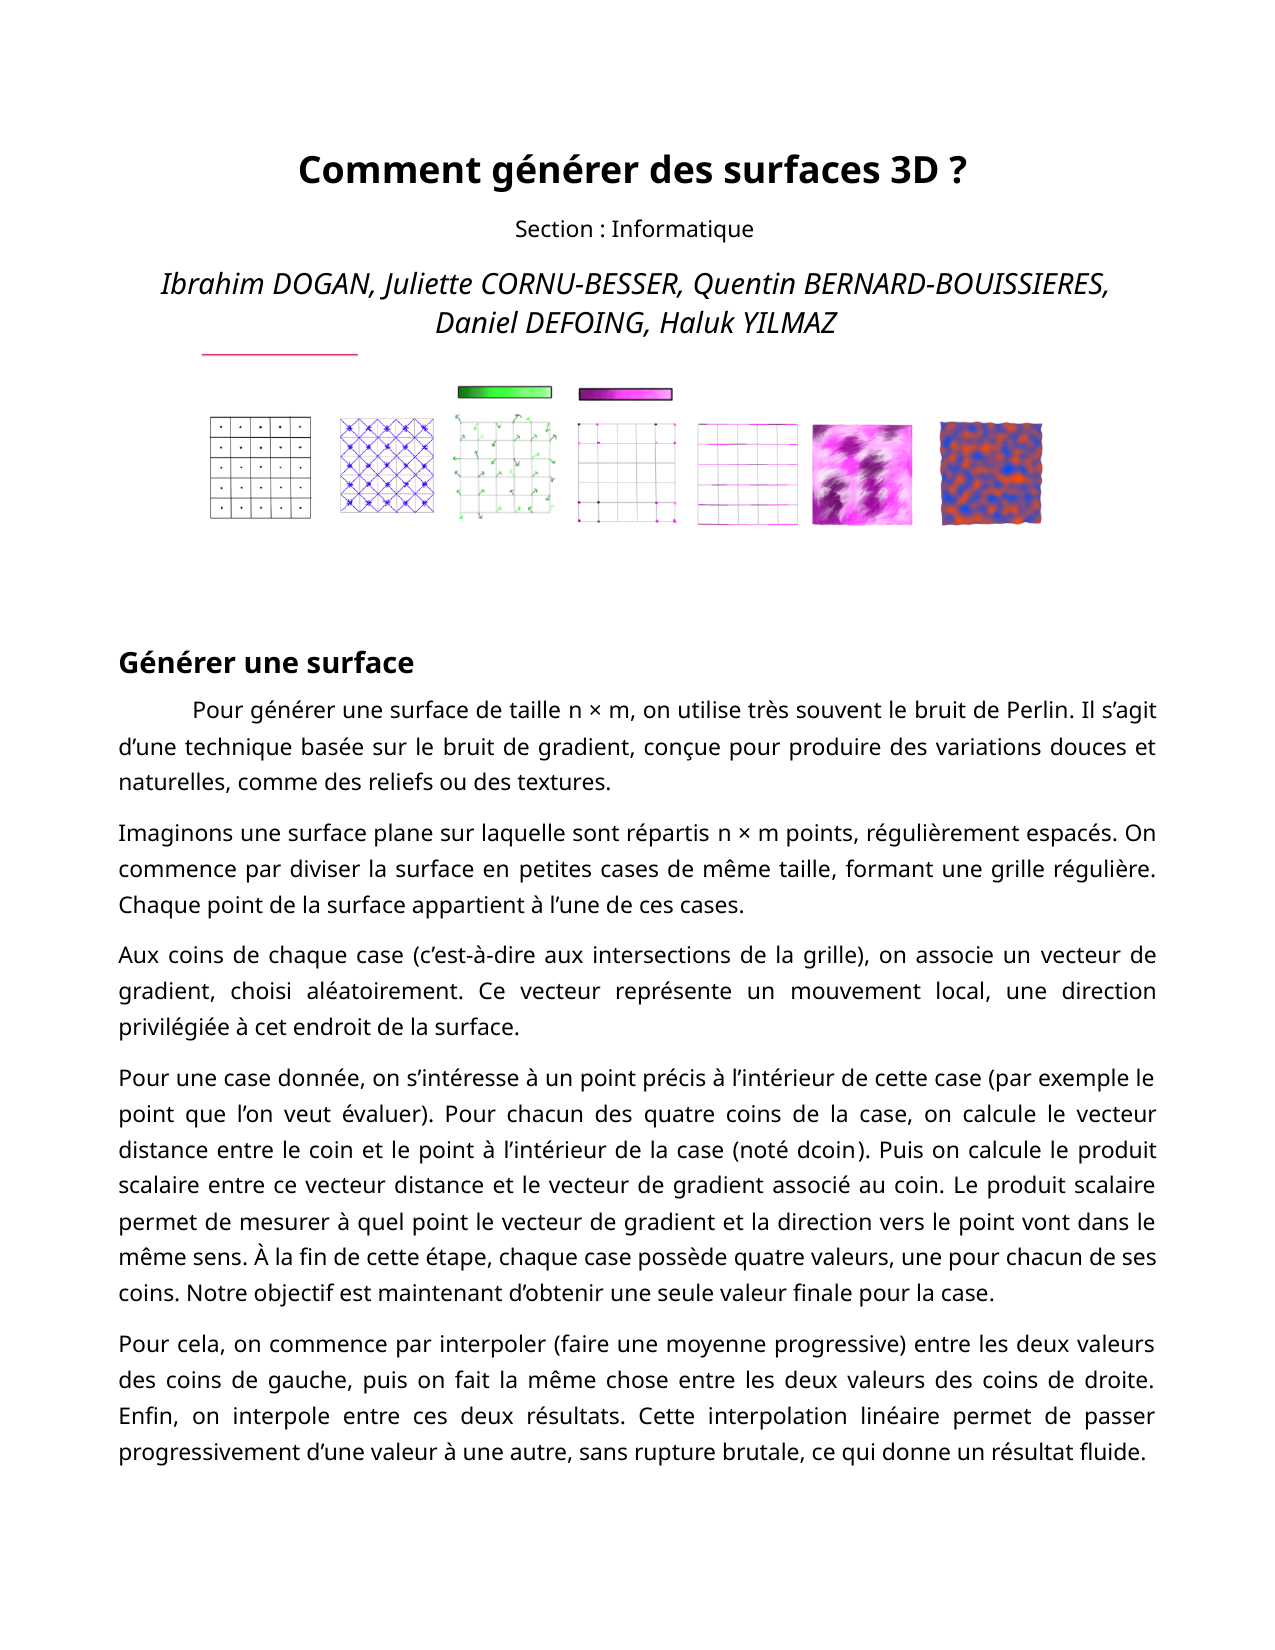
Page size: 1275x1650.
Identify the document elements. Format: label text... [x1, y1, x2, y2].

title Comment générer des surfaces 3D ? [118, 143, 1157, 194]
picture [198, 354, 1077, 552]
subtitle Section : Informatique [118, 213, 1157, 244]
text Pour générer une surface de taille n × m, on utilise très souvent le bruit de Perlin. Il s’agit d’une technique basée sur le bruit de gradient, conçue pour produire des variations douces et naturelles, comme des reliefs ou des textures. [118, 694, 1157, 798]
text Imaginons une surface plane sur laquelle sont répartis n × m points, régulièrement espacés. On commence par diviser la surface en petites cases de même taille, formant une grille régulière. Chaque point de la surface appartient à l’une de ces cases. [118, 817, 1157, 920]
text Pour une case donnée, on s’intéresse à un point précis à l’intérieur de cette case (par exemple le point que l’on veut évaluer). Pour chacun des quatre coins de la case, on calcule le vecteur distance entre le coin et le point à l’intérieur de la case (noté dcoin​). Puis on calcule le produit scalaire entre ce vecteur distance et le vecteur de gradient associé au coin. Le produit scalaire permet de mesurer à quel point le vecteur de gradient et la direction vers le point vont dans le même sens. À la fin de cette étape, chaque case possède quatre valeurs, une pour chacun de ses coins. Notre objectif est maintenant d’obtenir une seule valeur finale pour la case. [118, 1062, 1157, 1308]
text Pour cela, on commence par interpoler (faire une moyenne progressive) entre les deux valeurs des coins de gauche, puis on fait la même chose entre les deux valeurs des coins de droite. Enfin, on interpole entre ces deux résultats. Cette interpolation linéaire permet de passer progressivement d’une valeur à une autre, sans rupture brutale, ce qui donne un résultat fluide. [118, 1328, 1157, 1467]
subtitle Générer une surface [118, 642, 1157, 682]
text Aux coins de chaque case (c’est-à-dire aux intersections de la grille), on associe un vecteur de gradient, choisi aléatoirement. Ce vecteur représente un mouvement local, une direction privilégiée à cet endroit de la surface. [118, 939, 1157, 1042]
subtitle Ibrahim DOGAN, Juliette CORNU-BESSER, Quentin BERNARD-BOUISSIERES, Daniel DEFOING, Haluk YILMAZ [118, 263, 1157, 342]
